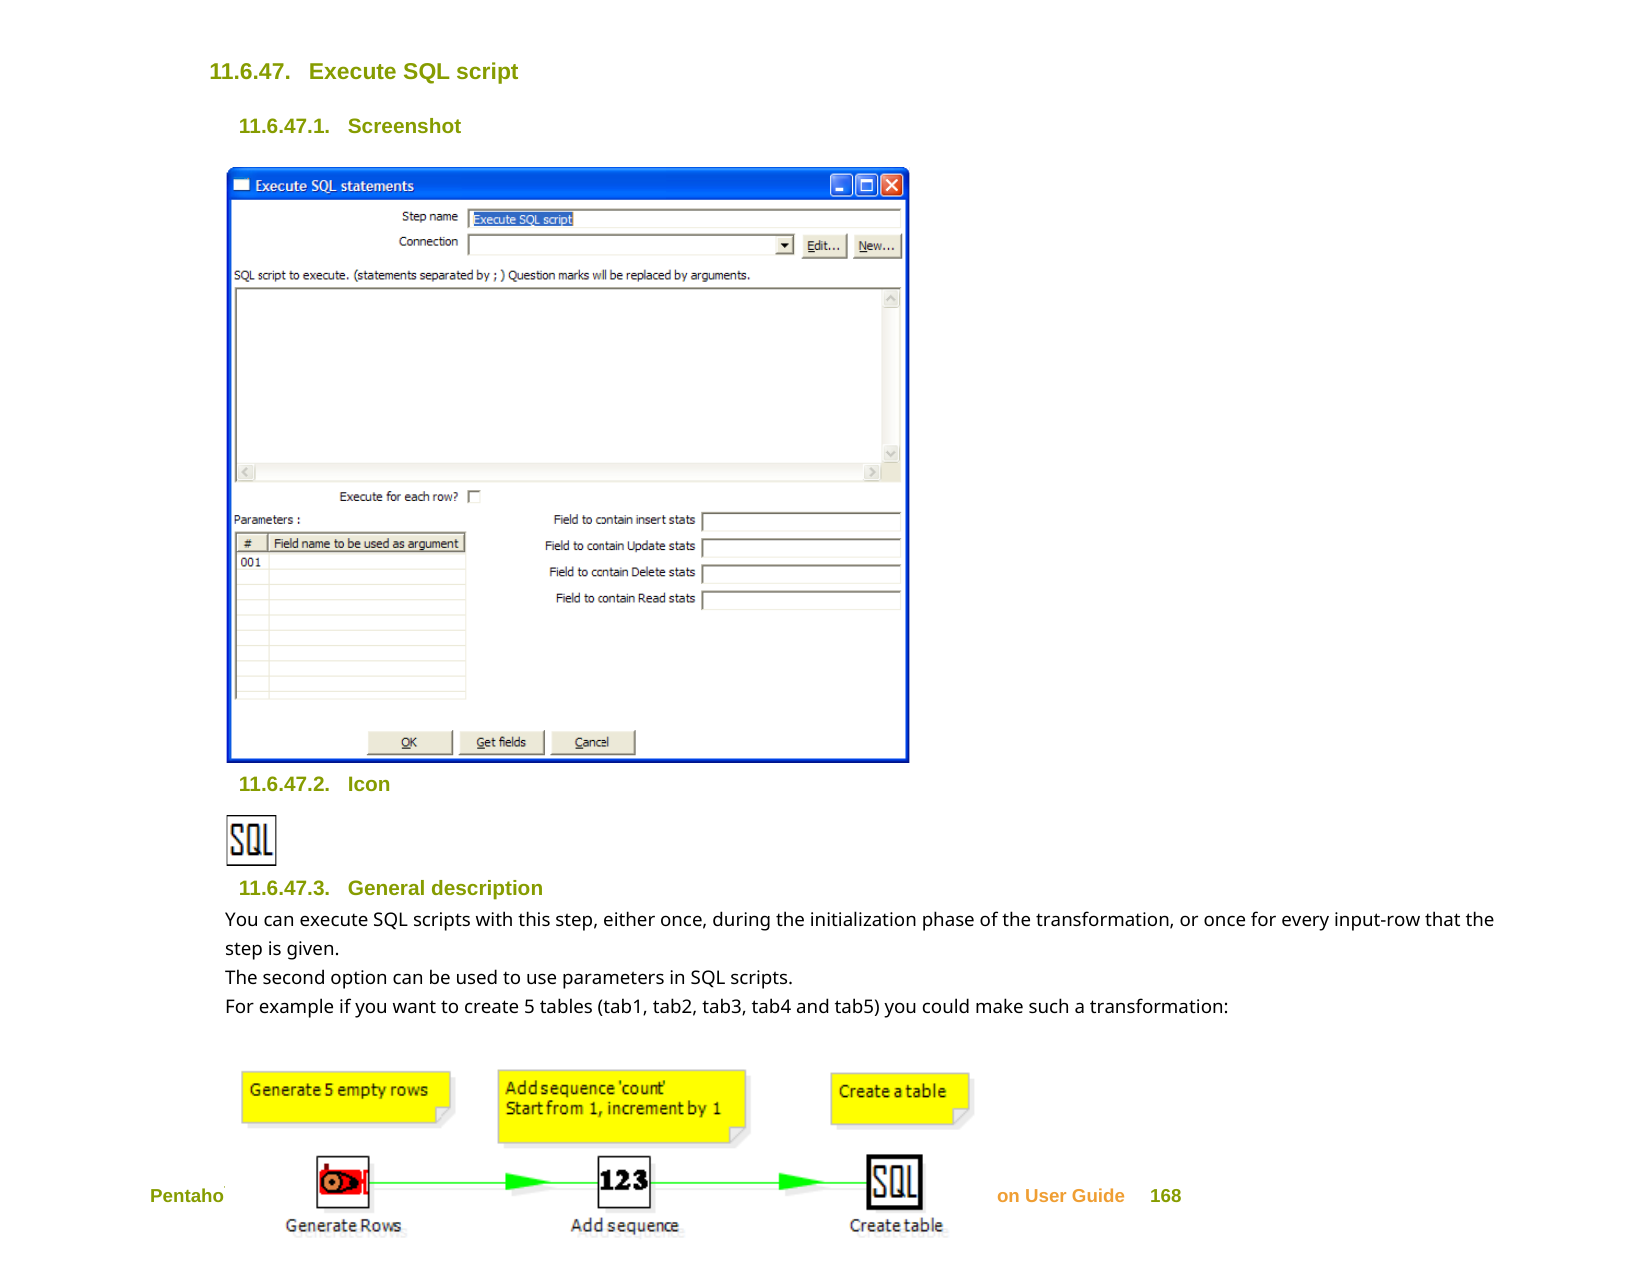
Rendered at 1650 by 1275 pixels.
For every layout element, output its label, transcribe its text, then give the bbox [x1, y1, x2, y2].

subtitle Screenshot [239, 106, 1500, 141]
subtitle General description [239, 817, 1500, 902]
subtitle Execute SQL script [209, 52, 1500, 87]
text You can execute SQL scripts with this step, either once, during the initialization phase of the transformation, or once for every input-row that the step is given. [225, 903, 1500, 961]
text For example if you want to create 5 tables (tab1, tab2, tab3, tab4 and tab5) you could make such a transformation: [225, 990, 1500, 1019]
picture [226, 815, 277, 866]
text The second option can be used to use parameters in SQL scripts. [225, 961, 1500, 990]
subtitle Icon [239, 159, 1500, 799]
